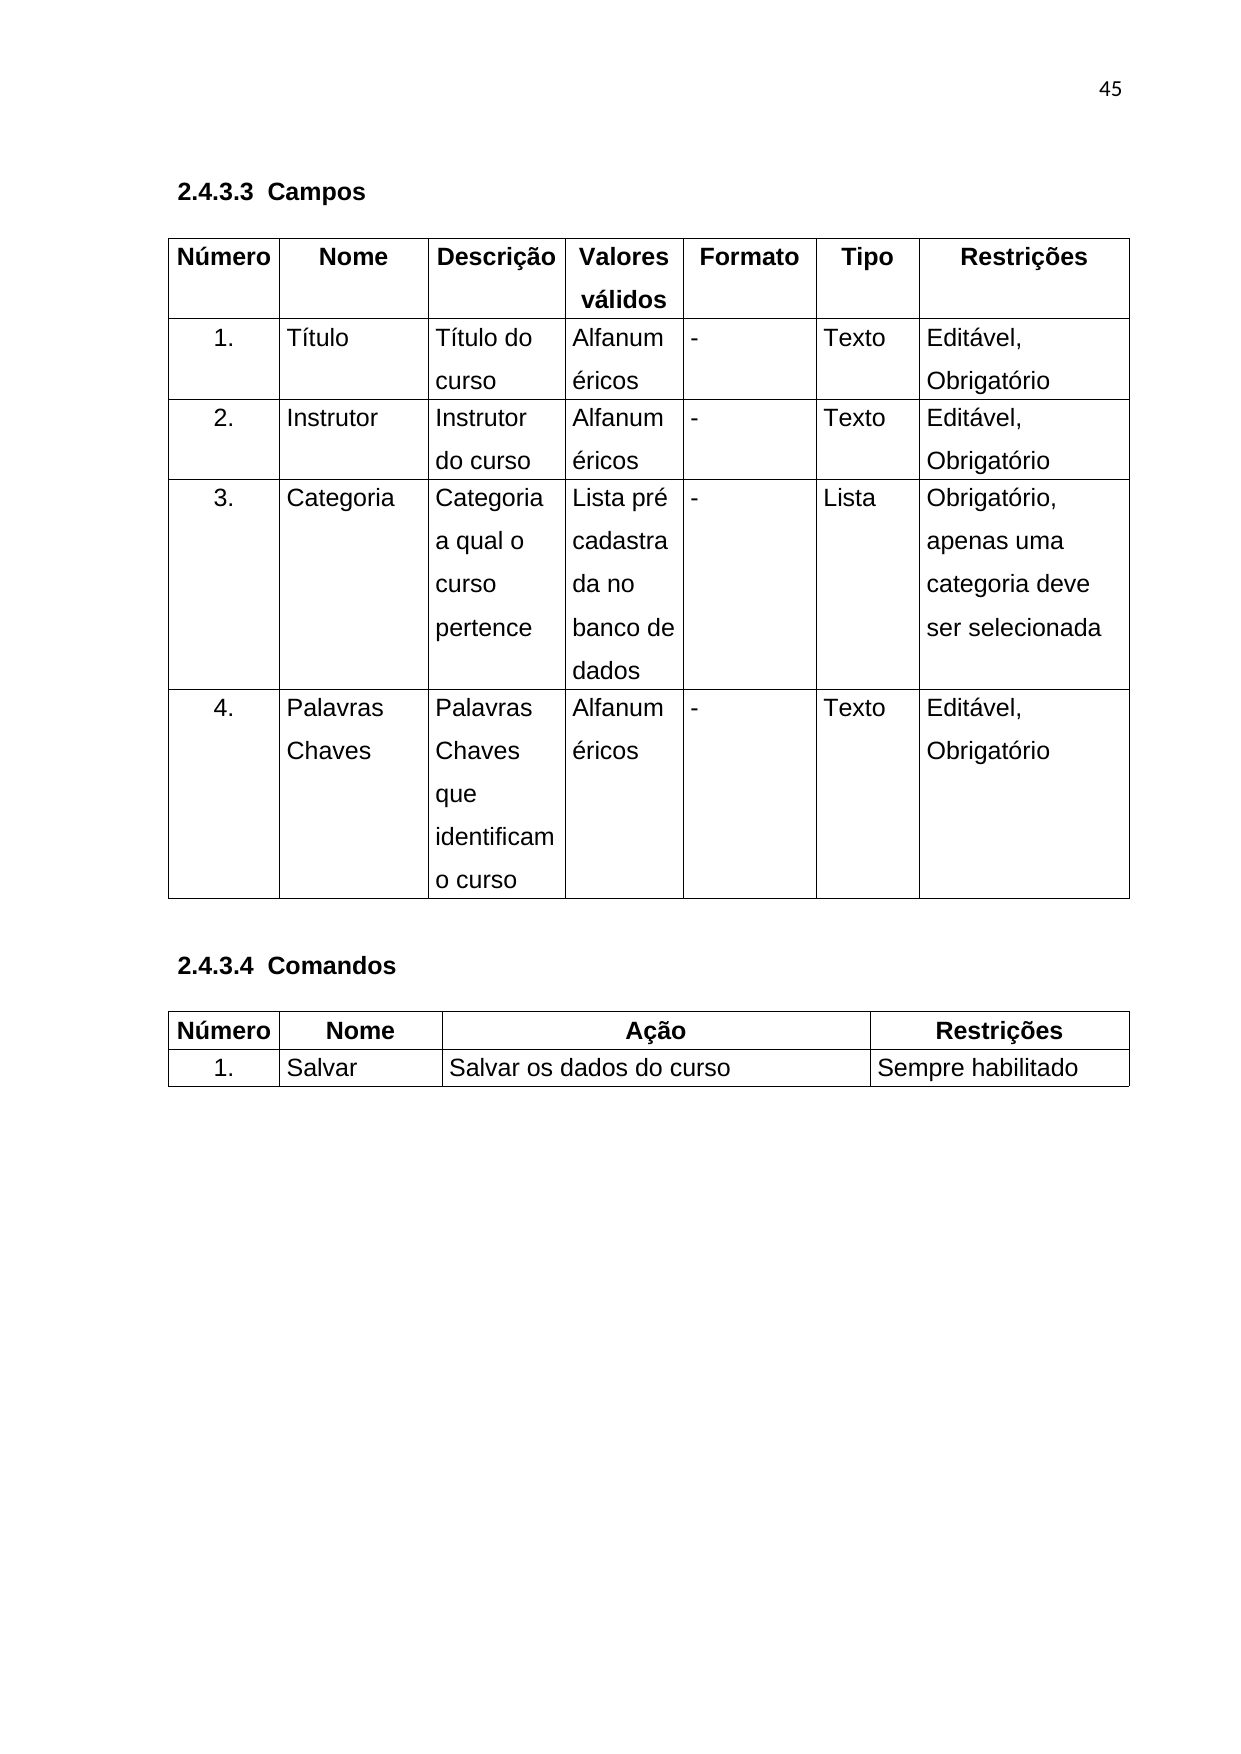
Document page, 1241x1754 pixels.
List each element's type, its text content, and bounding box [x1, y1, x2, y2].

table_cell [169, 480, 279, 689]
table_cell Salvar os dados do curso [443, 1050, 870, 1086]
table_cell Alfanuméricos [566, 400, 683, 479]
table_cell [169, 1050, 279, 1086]
table_cell Salvar [280, 1050, 442, 1086]
table_cell [169, 690, 279, 898]
table_cell Lista [817, 480, 919, 689]
table_header Formato [684, 239, 816, 318]
table_cell Alfanuméricos [566, 690, 683, 898]
table_header Ação [443, 1012, 870, 1049]
subtitle Campos [177, 177, 1122, 206]
table_header Restrições [871, 1012, 1129, 1049]
subtitle Comandos [177, 951, 1122, 979]
table_header Nome [280, 1012, 442, 1049]
table_cell - [684, 690, 816, 898]
table_cell Categoria a qual o curso pertence [429, 480, 565, 689]
table_cell Lista pré cadastrada no banco de dados [566, 480, 683, 689]
table_cell Editável, Obrigatório [920, 690, 1129, 898]
table_cell - [684, 400, 816, 479]
table_cell Palavras Chaves [280, 690, 428, 898]
table_header Número [169, 239, 279, 318]
table_cell [169, 319, 279, 399]
table_cell Texto [817, 319, 919, 399]
table_header Valores válidos [566, 239, 683, 318]
table_cell Obrigatório, apenas uma categoria deve ser selecionada [920, 480, 1129, 689]
table_cell - [684, 319, 816, 399]
table_header Descrição [429, 239, 565, 318]
table_cell Instrutor do curso [429, 400, 565, 479]
table_header Número [169, 1012, 279, 1049]
table_header Nome [280, 239, 428, 318]
table_cell Editável, Obrigatório [920, 319, 1129, 399]
table_cell Categoria [280, 480, 428, 689]
table_cell Instrutor [280, 400, 428, 479]
table_cell Texto [817, 400, 919, 479]
table_cell Editável, Obrigatório [920, 400, 1129, 479]
table_header Tipo [817, 239, 919, 318]
table_cell - [684, 480, 816, 689]
table_cell Sempre habilitado [871, 1050, 1129, 1086]
table_cell Alfanuméricos [566, 319, 683, 399]
table_header Restrições [920, 239, 1129, 318]
table_cell Palavras Chaves que identificam o curso [429, 690, 565, 898]
table_cell [169, 400, 279, 479]
table_cell Texto [817, 690, 919, 898]
table_cell Título do curso [429, 319, 565, 399]
table_cell Título [280, 319, 428, 399]
